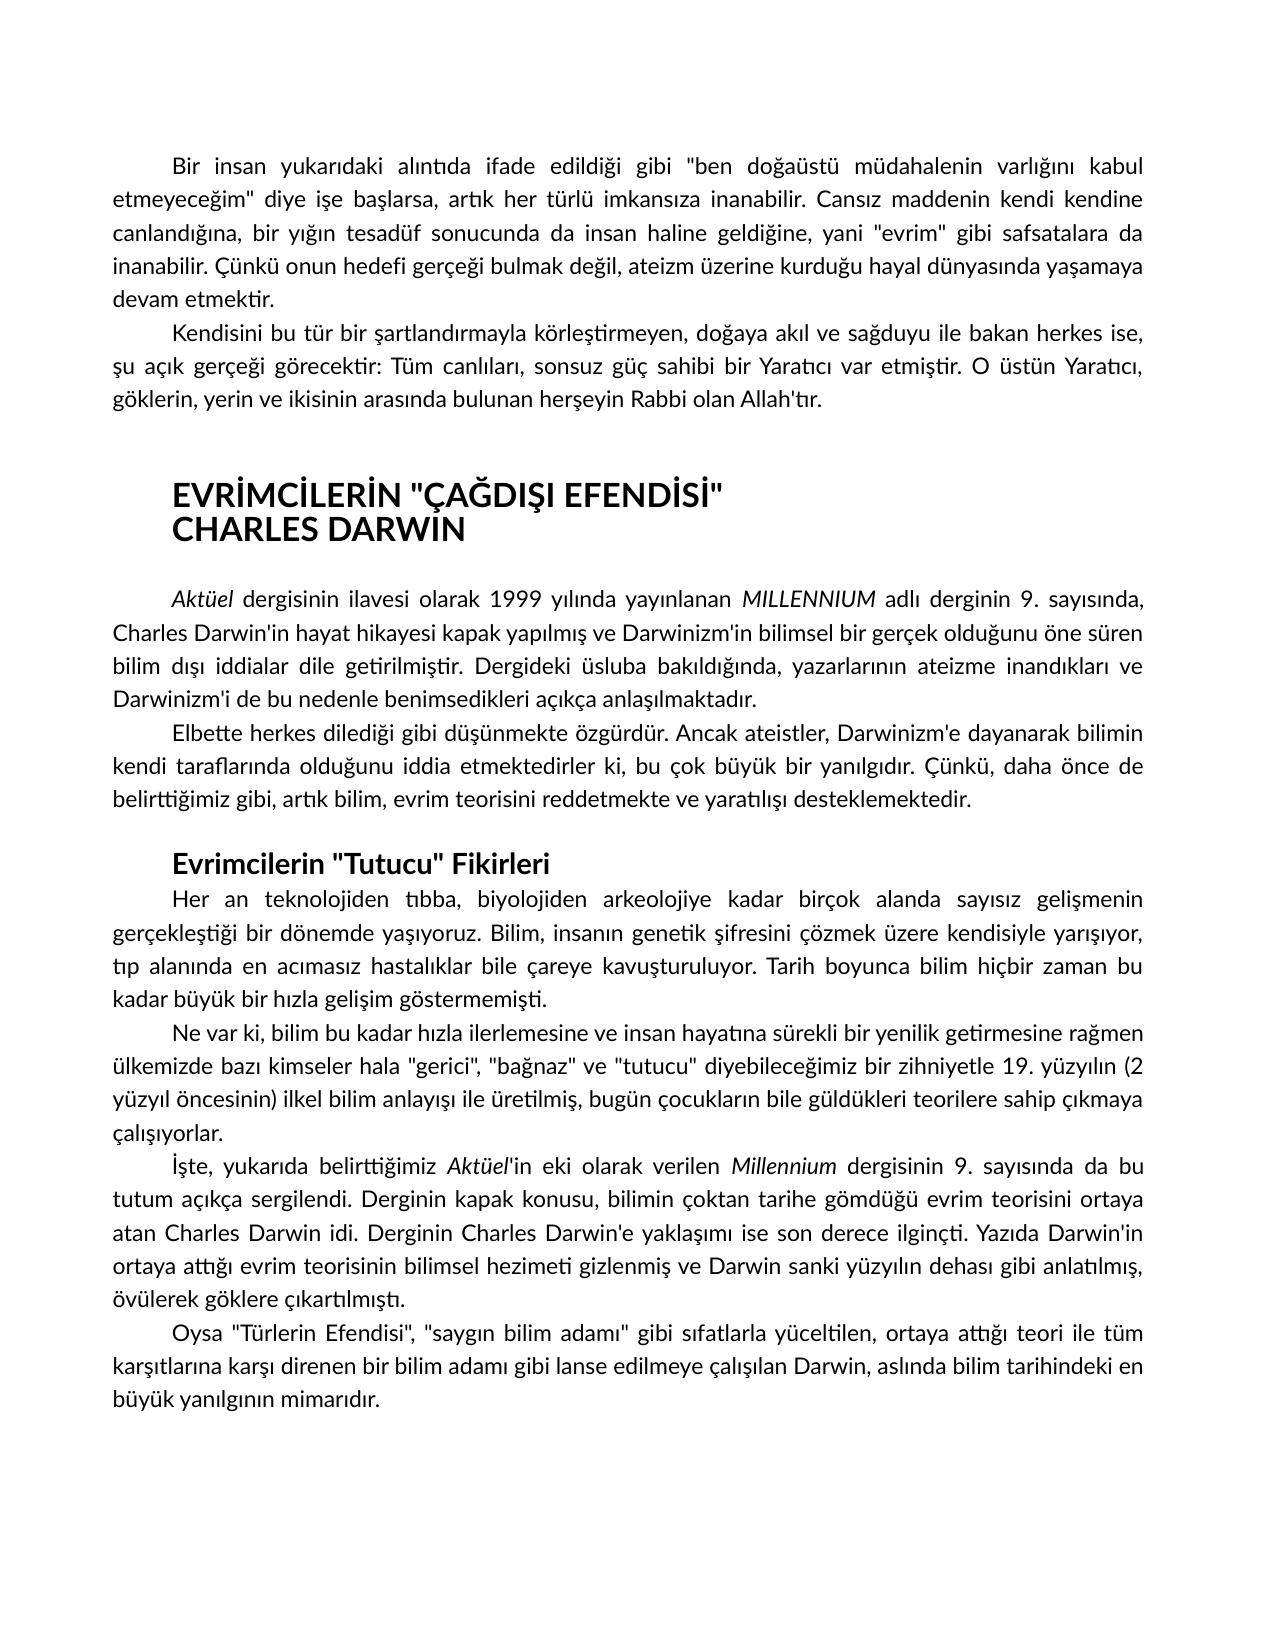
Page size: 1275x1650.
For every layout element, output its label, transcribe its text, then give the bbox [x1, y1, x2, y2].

text Oysa "Türlerin Efendisi", "saygın bilim adamı" gibi sıfatlarla yüceltilen, ortaya attığı teori ile tüm karşıtlarına karşı direnen bir bilim adamı gibi lanse edilmeye çalışılan Darwin, aslında bilim tarihindeki en büyük yanılgının mimarıdır. [112, 1314, 1145, 1414]
text Her an teknolojiden tıbba, biyolojiden arkeolojiye kadar birçok alanda sayısız gelişmenin gerçekleştiği bir dönemde yaşıyoruz. Bilim, insanın genetik şifresini çözmek üzere kendisiyle yarışıyor, tıp alanında en acımasız hastalıklar bile çareye kavuşturuluyor. Tarih boyunca bilim hiçbir zaman bu kadar büyük bir hızla gelişim göstermemişti. [112, 881, 1145, 1014]
text Ne var ki, bilim bu kadar hızla ilerlemesine ve insan hayatına sürekli bir yenilik getirmesine rağmen ülkemizde bazı kimseler hala "gerici", "bağnaz" ve "tutucu" diyebileceğimiz bir zihniyetle 19. yüzyılın (2 yüzyıl öncesinin) ilkel bilim anlayışı ile üretilmiş, bugün çocukların bile güldükleri teorilere sahip çıkmaya çalışıyorlar. [112, 1014, 1145, 1148]
text CHARLES DARWIN [112, 514, 1145, 548]
text Bir insan yukarıdaki alıntıda ifade edildiği gibi "ben doğaüstü müdahalenin varlığını kabul etmeyeceğim" diye işe başlarsa, artık her türlü imkansıza inanabilir. Cansız maddenin kendi kendine canlandığına, bir yığın tesadüf sonucunda da insan haline geldiğine, yani "evrim" gibi safsatalara da inanabilir. Çünkü onun hedefi gerçeği bulmak değil, ateizm üzerine kurduğu hayal dünyasında yaşamaya devam etmektir. [112, 148, 1145, 314]
text Aktüel dergisinin ilavesi olarak 1999 yılında yayınlanan MILLENNIUM adlı derginin 9. sayısında, Charles Darwin'in hayat hikayesi kapak yapılmış ve Darwinizm'in bilimsel bir gerçek olduğunu öne süren bilim dışı iddialar dile getirilmiştir. Dergideki üsluba bakıldığında, yazarlarının ateizme inandıkları ve Darwinizm'i de bu nedenle benimsedikleri açıkça anlaşılmaktadır. [112, 581, 1145, 714]
text EVRİMCİLERİN "ÇAĞDIŞI EFENDİSİ" [112, 481, 1145, 514]
text İşte, yukarıda belirttiğimiz Aktüel'in eki olarak verilen Millennium dergisinin 9. sayısında da bu tutum açıkça sergilendi. Derginin kapak konusu, bilimin çoktan tarihe gömdüğü evrim teorisini ortaya atan Charles Darwin idi. Derginin Charles Darwin'e yaklaşımı ise son derece ilginçti. Yazıda Darwin'in ortaya attığı evrim teorisinin bilimsel hezimeti gizlenmiş ve Darwin sanki yüzyılın dehası gibi anlatılmış, övülerek göklere çıkartılmıştı. [112, 1148, 1145, 1314]
text Kendisini bu tür bir şartlandırmayla körleştirmeyen, doğaya akıl ve sağduyu ile bakan herkes ise, şu açık gerçeği görecektir: Tüm canlıları, sonsuz güç sahibi bir Yaratıcı var etmiştir. O üstün Yaratıcı, göklerin, yerin ve ikisinin arasında bulunan herşeyin Rabbi olan Allah'tır. [112, 314, 1145, 414]
text Elbette herkes dilediği gibi düşünmekte özgürdür. Ancak ateistler, Darwinizm'e dayanarak bilimin kendi taraflarında olduğunu iddia etmektedirler ki, bu çok büyük bir yanılgıdır. Çünkü, daha önce de belirttiğimiz gibi, artık bilim, evrim teorisini reddetmekte ve yaratılışı desteklemektedir. [112, 714, 1145, 814]
text Evrimcilerin "Tutucu" Fikirleri [112, 848, 1145, 881]
